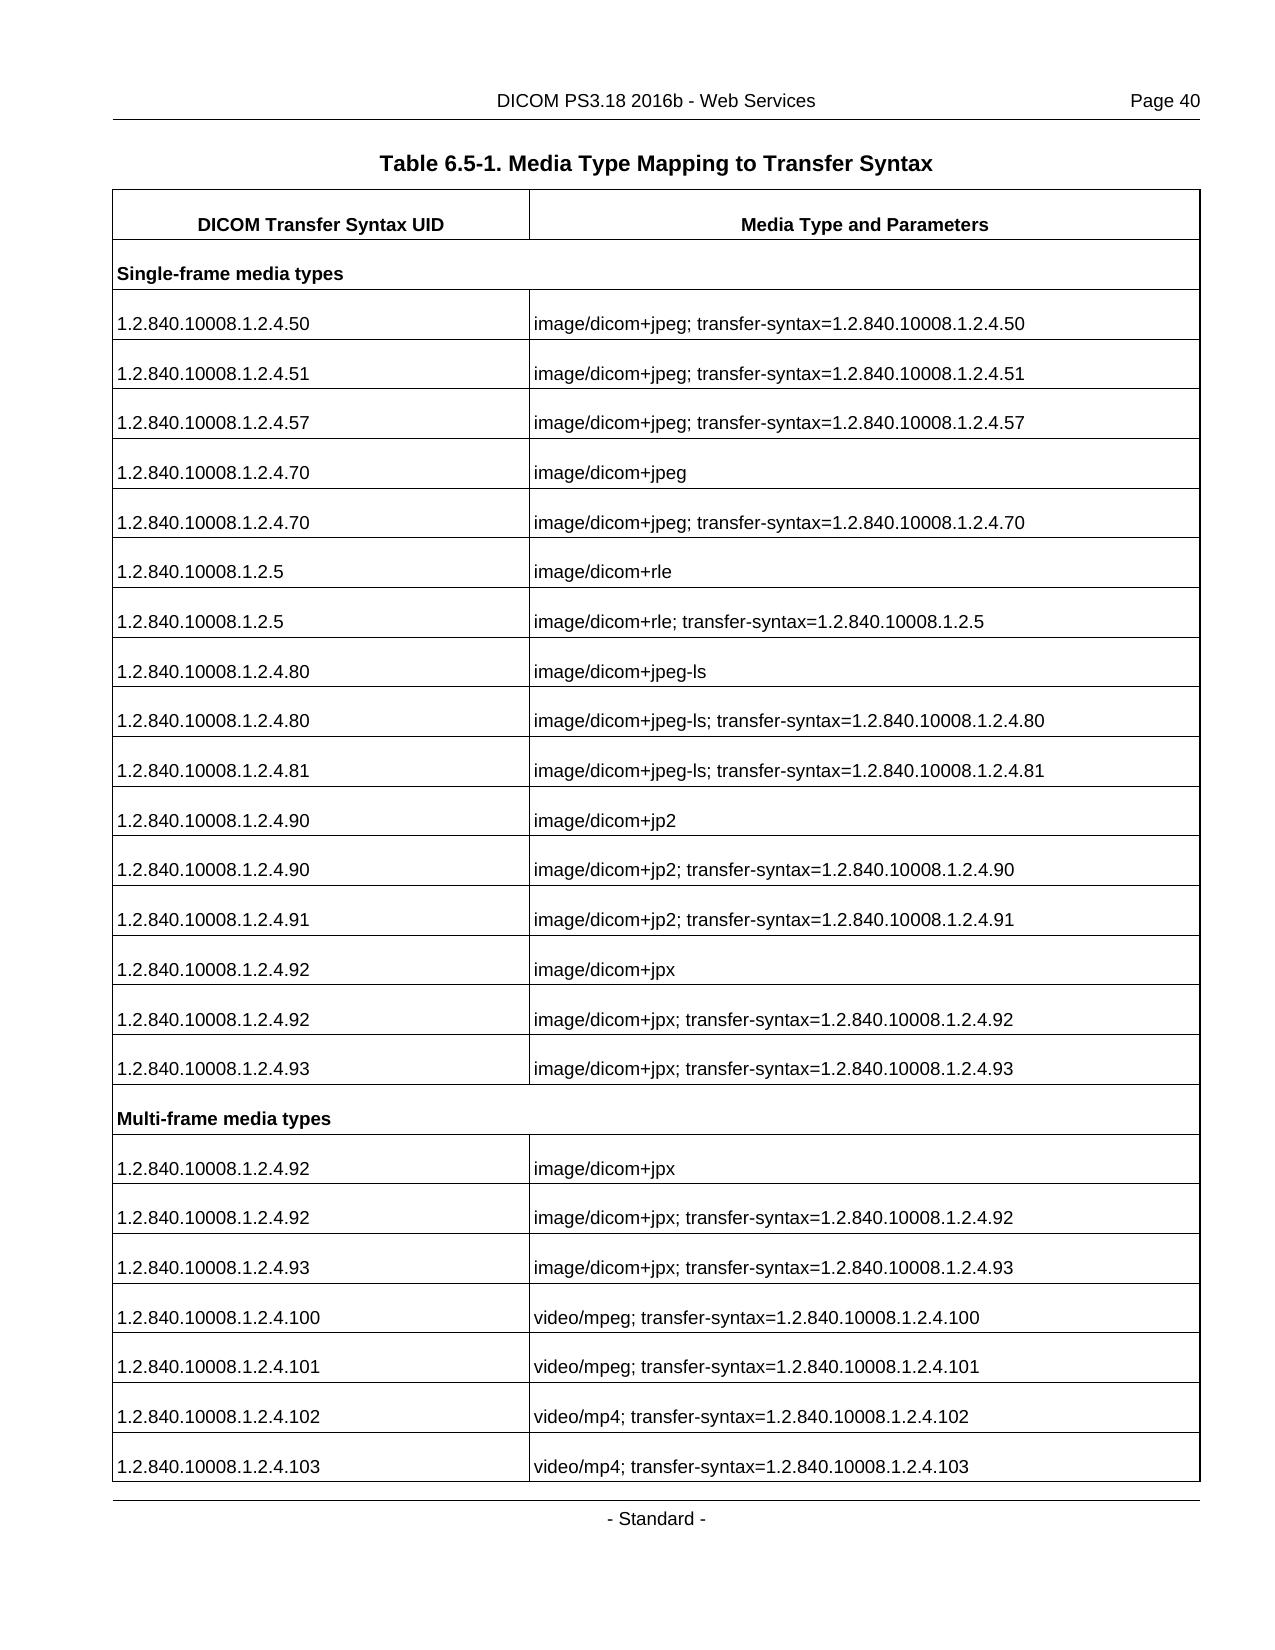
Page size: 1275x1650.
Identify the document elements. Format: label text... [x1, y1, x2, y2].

table_cell 1.2.840.10008.1.2.4.51 [113, 340, 529, 388]
table_cell image/dicom+rle [530, 538, 1199, 587]
table_cell 1.2.840.10008.1.2.4.92 [113, 1135, 529, 1183]
table_cell video/mp4; transfer-syntax=1.2.840.10008.1.2.4.103 [530, 1433, 1199, 1481]
table_cell 1.2.840.10008.1.2.4.92 [113, 985, 529, 1034]
text Table 6.5-1. Media Type Mapping to Transfer Syntax [112, 150, 1200, 176]
table_cell 1.2.840.10008.1.2.4.80 [113, 638, 529, 686]
table_cell image/dicom+jpeg-ls; transfer-syntax=1.2.840.10008.1.2.4.81 [530, 737, 1199, 786]
table_cell video/mpeg; transfer-syntax=1.2.840.10008.1.2.4.100 [530, 1284, 1199, 1332]
table_cell image/dicom+jpeg; transfer-syntax=1.2.840.10008.1.2.4.51 [530, 340, 1199, 388]
table_cell 1.2.840.10008.1.2.4.57 [113, 389, 529, 438]
table_cell 1.2.840.10008.1.2.4.81 [113, 737, 529, 786]
table_header DICOM Transfer Syntax UID [113, 190, 529, 239]
table_cell 1.2.840.10008.1.2.5 [113, 538, 529, 587]
table_cell 1.2.840.10008.1.2.4.92 [113, 1184, 529, 1233]
table_cell image/dicom+jpeg; transfer-syntax=1.2.840.10008.1.2.4.70 [530, 489, 1199, 537]
table_cell 1.2.840.10008.1.2.4.70 [113, 489, 529, 537]
table_cell image/dicom+jpx; transfer-syntax=1.2.840.10008.1.2.4.93 [530, 1234, 1199, 1282]
table_cell image/dicom+jp2; transfer-syntax=1.2.840.10008.1.2.4.90 [530, 836, 1199, 885]
table_cell 1.2.840.10008.1.2.4.50 [113, 290, 529, 338]
table_cell video/mp4; transfer-syntax=1.2.840.10008.1.2.4.102 [530, 1383, 1199, 1432]
table_cell 1.2.840.10008.1.2.4.103 [113, 1433, 529, 1481]
table_cell 1.2.840.10008.1.2.4.100 [113, 1284, 529, 1332]
table_cell image/dicom+jpx; transfer-syntax=1.2.840.10008.1.2.4.92 [530, 1184, 1199, 1233]
table_cell image/dicom+jpx; transfer-syntax=1.2.840.10008.1.2.4.93 [530, 1035, 1199, 1084]
table_header Media Type and Parameters [530, 190, 1199, 239]
table_cell image/dicom+jp2; transfer-syntax=1.2.840.10008.1.2.4.91 [530, 886, 1199, 935]
table_cell image/dicom+jpeg-ls; transfer-syntax=1.2.840.10008.1.2.4.80 [530, 687, 1199, 736]
table_cell 1.2.840.10008.1.2.4.80 [113, 687, 529, 736]
table_cell 1.2.840.10008.1.2.4.70 [113, 439, 529, 487]
table_cell image/dicom+jpx [530, 1135, 1199, 1183]
table_cell 1.2.840.10008.1.2.4.90 [113, 836, 529, 885]
table_cell image/dicom+jpeg [530, 439, 1199, 487]
table_cell 1.2.840.10008.1.2.4.93 [113, 1035, 529, 1084]
table_cell 1.2.840.10008.1.2.4.90 [113, 787, 529, 835]
table_cell image/dicom+jp2 [530, 787, 1199, 835]
table_cell 1.2.840.10008.1.2.5 [113, 588, 529, 637]
table_cell video/mpeg; transfer-syntax=1.2.840.10008.1.2.4.101 [530, 1333, 1199, 1382]
table_cell 1.2.840.10008.1.2.4.91 [113, 886, 529, 935]
table_cell Single-frame media types [113, 240, 1199, 289]
table_cell image/dicom+rle; transfer-syntax=1.2.840.10008.1.2.5 [530, 588, 1199, 637]
table_cell image/dicom+jpx; transfer-syntax=1.2.840.10008.1.2.4.92 [530, 985, 1199, 1034]
table_cell image/dicom+jpeg; transfer-syntax=1.2.840.10008.1.2.4.57 [530, 389, 1199, 438]
table_cell 1.2.840.10008.1.2.4.102 [113, 1383, 529, 1432]
table_cell image/dicom+jpx [530, 936, 1199, 984]
table_cell image/dicom+jpeg; transfer-syntax=1.2.840.10008.1.2.4.50 [530, 290, 1199, 338]
table_cell 1.2.840.10008.1.2.4.93 [113, 1234, 529, 1282]
table_cell 1.2.840.10008.1.2.4.101 [113, 1333, 529, 1382]
table_cell image/dicom+jpeg-ls [530, 638, 1199, 686]
table_cell Multi-frame media types [113, 1085, 1199, 1133]
table_cell 1.2.840.10008.1.2.4.92 [113, 936, 529, 984]
